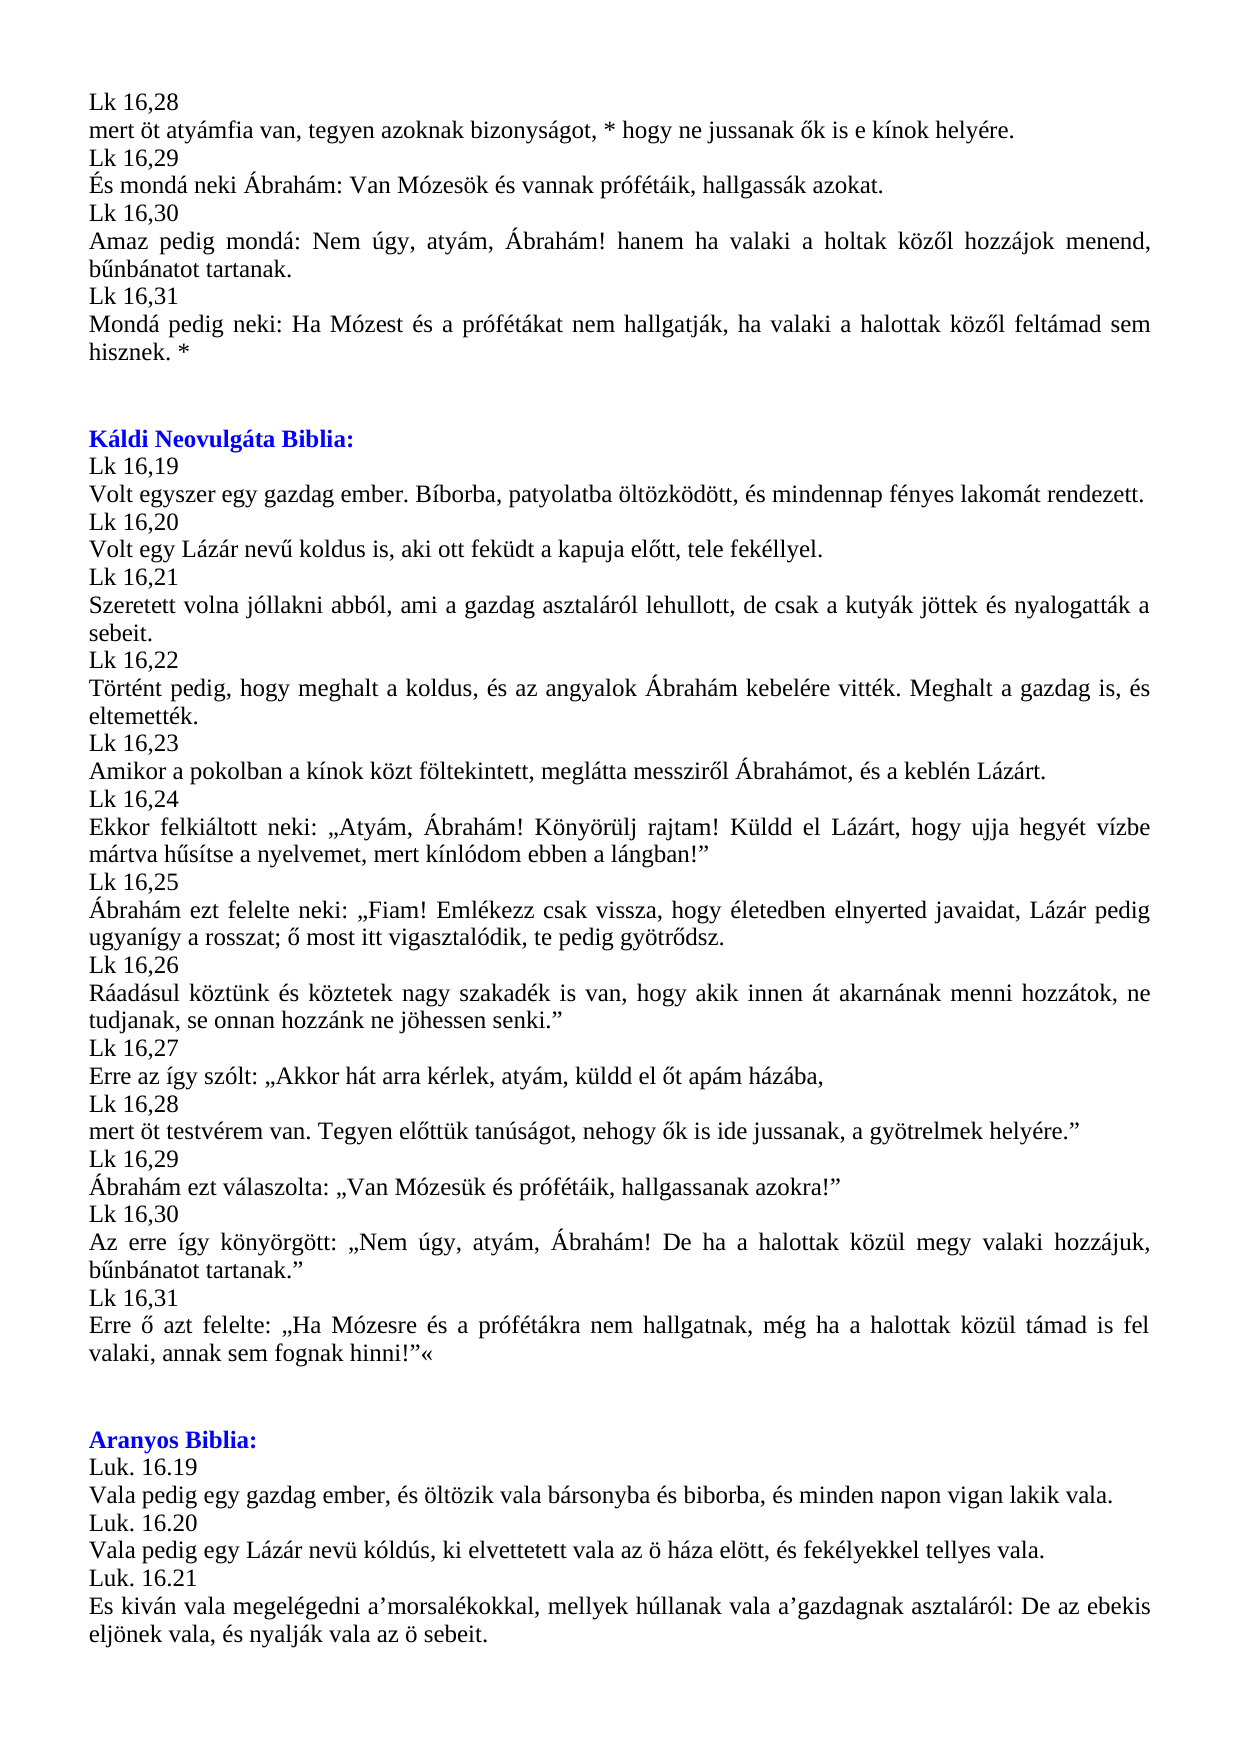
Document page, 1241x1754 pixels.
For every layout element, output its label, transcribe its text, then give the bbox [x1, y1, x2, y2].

text mert öt testvérem van. Tegyen előttük tanúságot, nehogy ők is ide jussanak, a gyötrelmek helyére.” [88, 1117, 1152, 1145]
text Lk 16,25 [88, 868, 1152, 896]
text Ábrahám ezt válaszolta: „Van Mózesük és prófétáik, hallgassanak azokra!” [88, 1173, 1152, 1201]
text Lk 16,26 [88, 951, 1152, 979]
text Lk 16,19 [88, 452, 1152, 480]
text Amikor a pokolban a kínok közt föltekintett, meglátta messziről Ábrahámot, és a keblén Lázárt. [88, 757, 1152, 785]
text Az erre így könyörgött: „Nem úgy, atyám, Ábrahám! De ha a halottak közül megy valaki hozzájuk, bűnbánatot tartanak.” [88, 1228, 1152, 1284]
text Lk 16,22 [88, 646, 1152, 674]
text Ráadásul köztünk és köztetek nagy szakadék is van, hogy akik innen át akarnának menni hozzátok, ne tudjanak, se onnan hozzánk ne jöhessen senki.” [88, 979, 1152, 1034]
text Erre az így szólt: „Akkor hát arra kérlek, atyám, küldd el őt apám házába, [88, 1062, 1152, 1090]
text Lk 16,28 [88, 88, 1152, 116]
text Lk 16,28 [88, 1090, 1152, 1117]
text Történt pedig, hogy meghalt a koldus, és az angyalok Ábrahám kebelére vitték. Meghalt a gazdag is, és eltemették. [88, 674, 1152, 729]
text Lk 16,31 [88, 1284, 1152, 1311]
text Luk. 16.21 [88, 1564, 1152, 1592]
text Lk 16,24 [88, 785, 1152, 813]
text Lk 16,29 [88, 1145, 1152, 1173]
text Lk 16,21 [88, 563, 1152, 591]
text Mondá pedig neki: Ha Mózest és a prófétákat nem hallgatják, ha valaki a halottak közől feltámad sem hisznek. * [88, 310, 1152, 366]
text Lk 16,29 [88, 144, 1152, 172]
text Szeretett volna jóllakni abból, ami a gazdag asztaláról lehullott, de csak a kutyák jöttek és nyalogatták a sebeit. [88, 591, 1152, 646]
text Volt egy Lázár nevű koldus is, aki ott feküdt a kapuja előtt, tele fekéllyel. [88, 536, 1152, 563]
text Lk 16,30 [88, 199, 1152, 227]
text Káldi Neovulgáta Biblia: [88, 425, 1152, 452]
text Lk 16,23 [88, 729, 1152, 757]
text Luk. 16.19 [88, 1453, 1152, 1481]
text Erre ő azt felelte: „Ha Mózesre és a prófétákra nem hallgatnak, még ha a halottak közül támad is fel valaki, annak sem fognak hinni!”« [88, 1311, 1152, 1367]
text Luk. 16.20 [88, 1509, 1152, 1537]
text Es kiván vala megelégedni a’morsalékokkal, mellyek húllanak vala a’gazdagnak asztaláról: De az ebekis eljönek vala, és nyalják vala az ö sebeit. [88, 1592, 1152, 1647]
text mert öt atyámfia van, tegyen azoknak bizonyságot, * hogy ne jussanak ők is e kínok helyére. [88, 116, 1152, 144]
text Lk 16,27 [88, 1034, 1152, 1062]
text És mondá neki Ábrahám: Van Mózesök és vannak prófétáik, hallgassák azokat. [88, 172, 1152, 199]
text Vala pedig egy gazdag ember, és öltözik vala bársonyba és biborba, és minden napon vigan lakik vala. [88, 1481, 1152, 1509]
text Ekkor felkiáltott neki: „Atyám, Ábrahám! Könyörülj rajtam! Küldd el Lázárt, hogy ujja hegyét vízbe mártva hűsítse a nyelvemet, mert kínlódom ebben a lángban!” [88, 813, 1152, 868]
text Lk 16,30 [88, 1201, 1152, 1228]
text Aranyos Biblia: [88, 1426, 1152, 1453]
text Amaz pedig mondá: Nem úgy, atyám, Ábrahám! hanem ha valaki a holtak közől hozzájok menend, bűnbánatot tartanak. [88, 227, 1152, 282]
text Ábrahám ezt felelte neki: „Fiam! Emlékezz csak vissza, hogy életedben elnyerted javaidat, Lázár pedig ugyanígy a rosszat; ő most itt vigasztalódik, te pedig gyötrődsz. [88, 896, 1152, 951]
text Volt egyszer egy gazdag ember. Bíborba, patyolatba öltözködött, és mindennap fényes lakomát rendezett. [88, 480, 1152, 508]
text Lk 16,20 [88, 508, 1152, 536]
text Vala pedig egy Lázár nevü kóldús, ki elvettetett vala az ö háza elött, és fekélyekkel tellyes vala. [88, 1537, 1152, 1564]
text Lk 16,31 [88, 282, 1152, 310]
